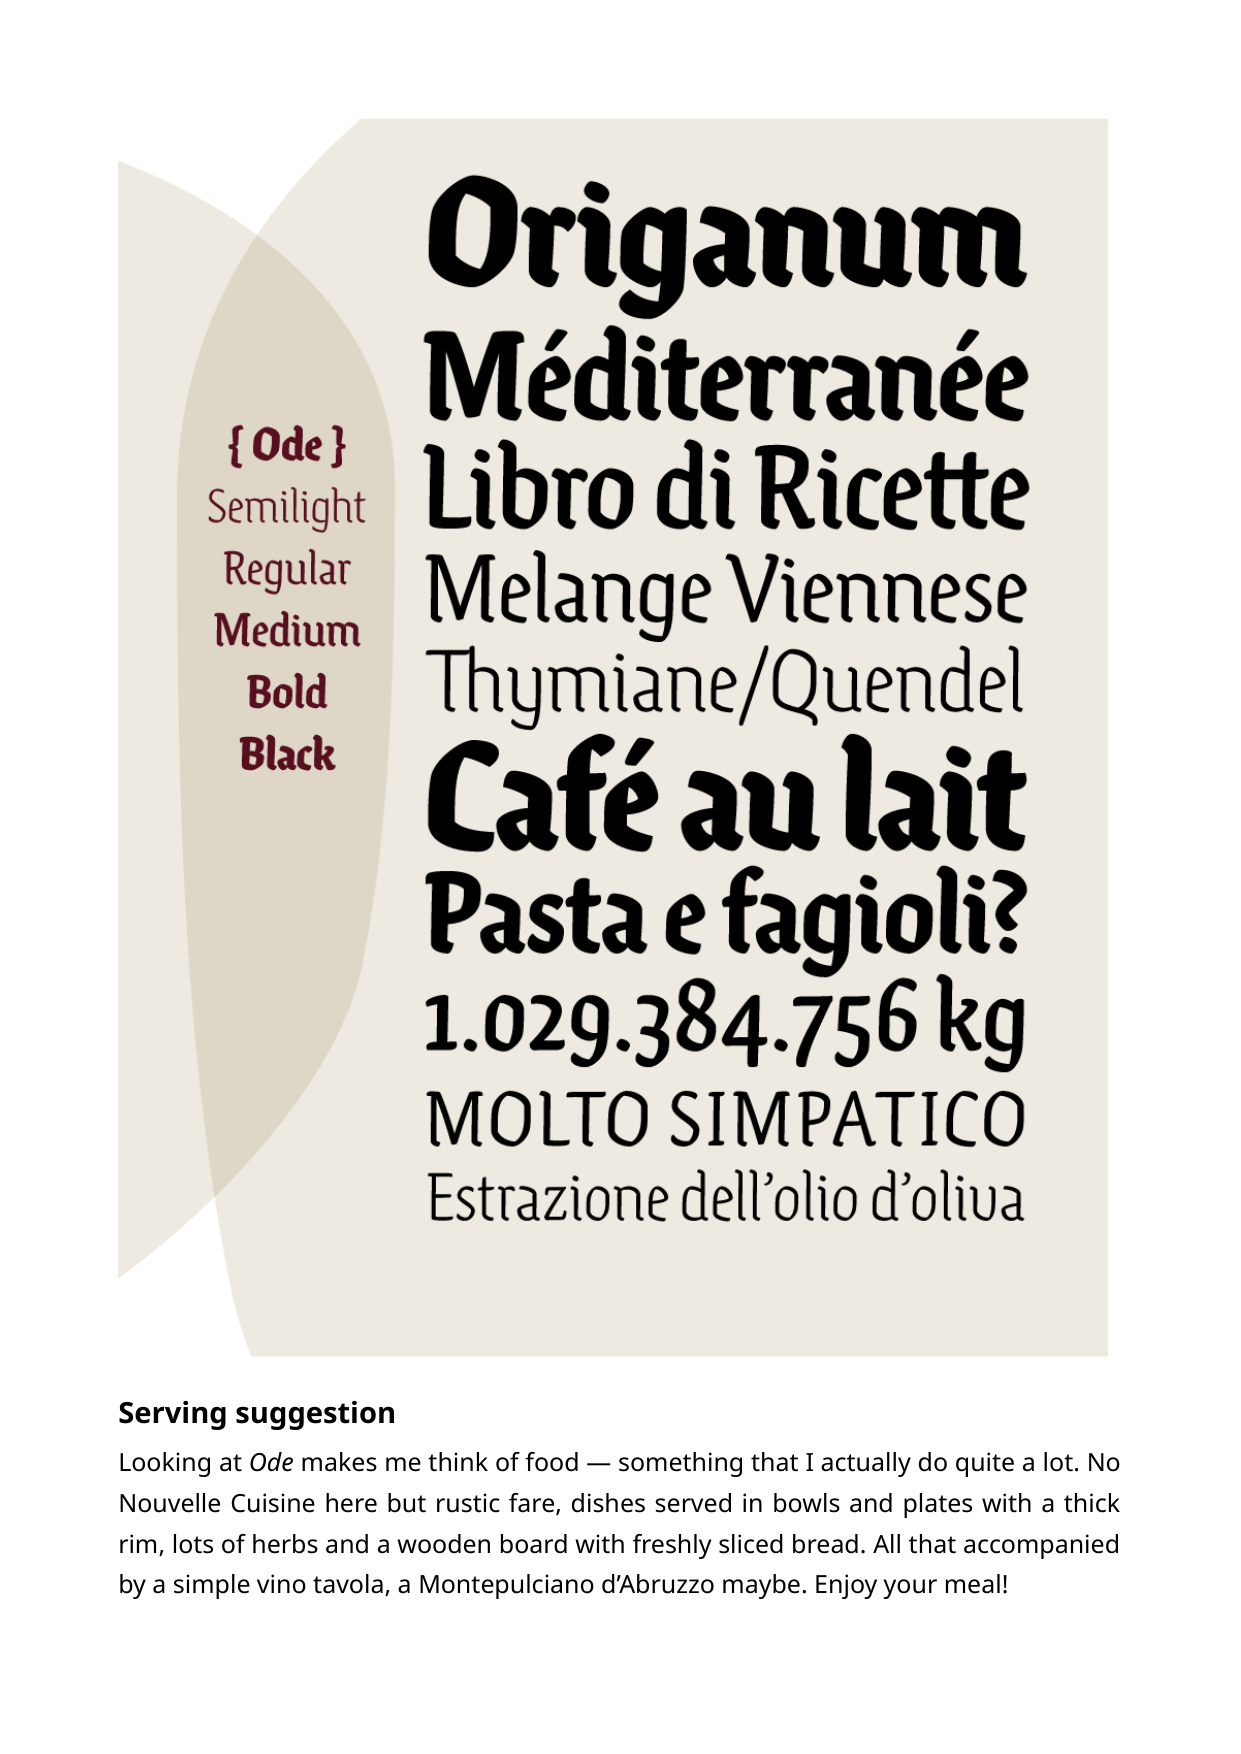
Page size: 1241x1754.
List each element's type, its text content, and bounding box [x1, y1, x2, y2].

subtitle Serving suggestion [118, 1392, 1122, 1432]
picture [118, 118, 1109, 1357]
text Looking at Ode makes me think of food — something that I actually do quite a lot. No Nouvelle Cuisine here but rustic fare, dishes served in bowls and plates with a thick rim, lots of herbs and a wooden board with freshly sliced bread. All that accompanied by a simple vino tavola, a Montepulciano d’Abruzzo maybe. Enjoy your meal! [118, 1445, 1122, 1601]
